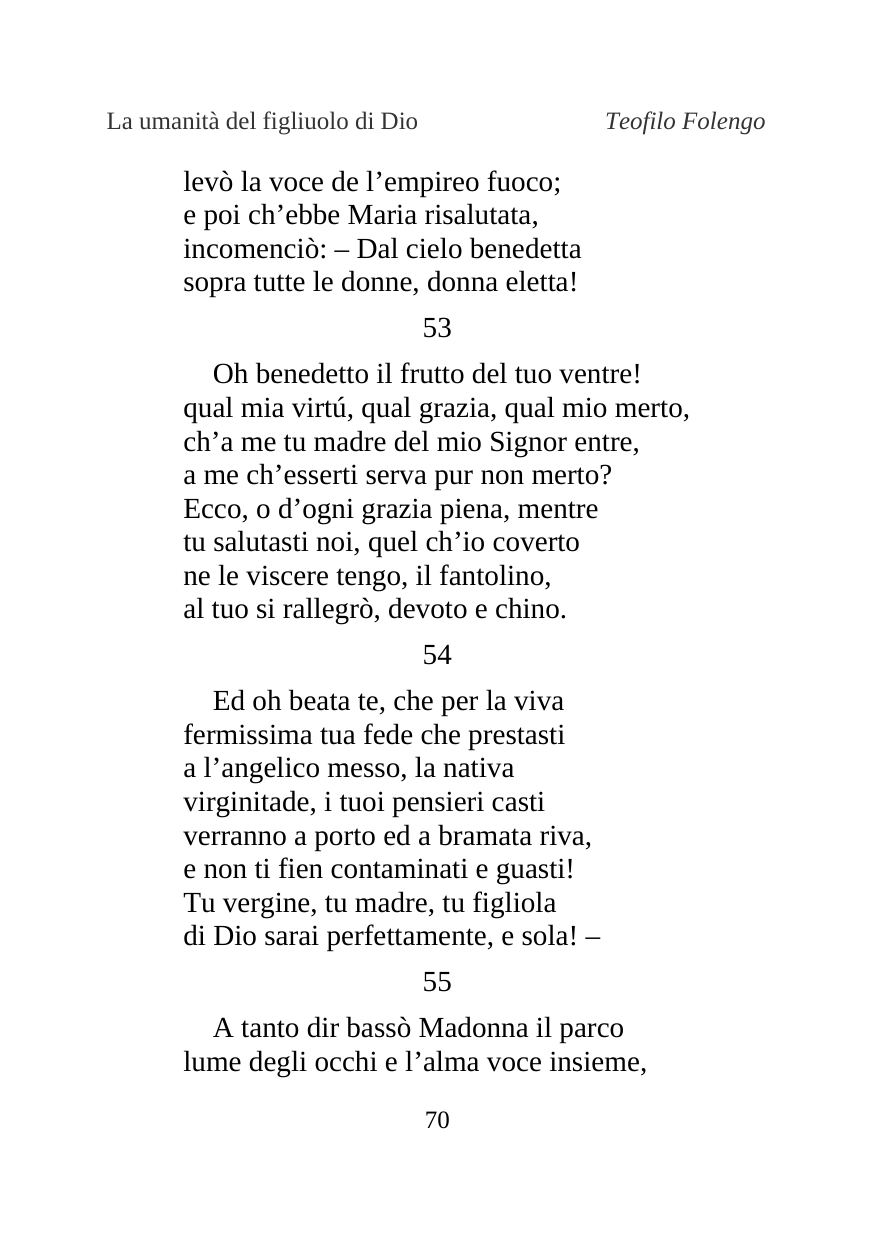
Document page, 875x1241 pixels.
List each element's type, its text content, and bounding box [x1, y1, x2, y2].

text Oh benedetto il frutto del tuo ventre! qual mia virtú, qual grazia, qual mio merto, ch’a me tu madre del mio Signor entre, a me ch’esserti serva pur non merto? Ecco, o d’ogni grazia piena, mentre tu salutasti noi, quel ch’io coverto ne le viscere tengo, il fantolino, al tuo si rallegrò, devoto e chino. [183, 357, 768, 625]
text 53 [106, 311, 768, 344]
text levò la voce de l’empireo fuoco; e poi ch’ebbe Maria risalutata, incomenciò: – Dal cielo benedetta sopra tutte le donne, donna eletta! [183, 164, 768, 298]
text 55 [106, 964, 768, 998]
text 54 [106, 637, 768, 671]
text A tanto dir bassò Madonna il parco lume degli occhi e l’alma voce insieme, [183, 1010, 768, 1077]
text Ed oh beata te, che per la viva fermissima tua fede che prestasti a l’angelico messo, la nativa virginitade, i tuoi pensieri casti verranno a porto ed a bramata riva, e non ti fien contaminati e guasti! Tu vergine, tu madre, tu figliola di Dio sarai perfettamente, e sola! – [183, 683, 768, 952]
